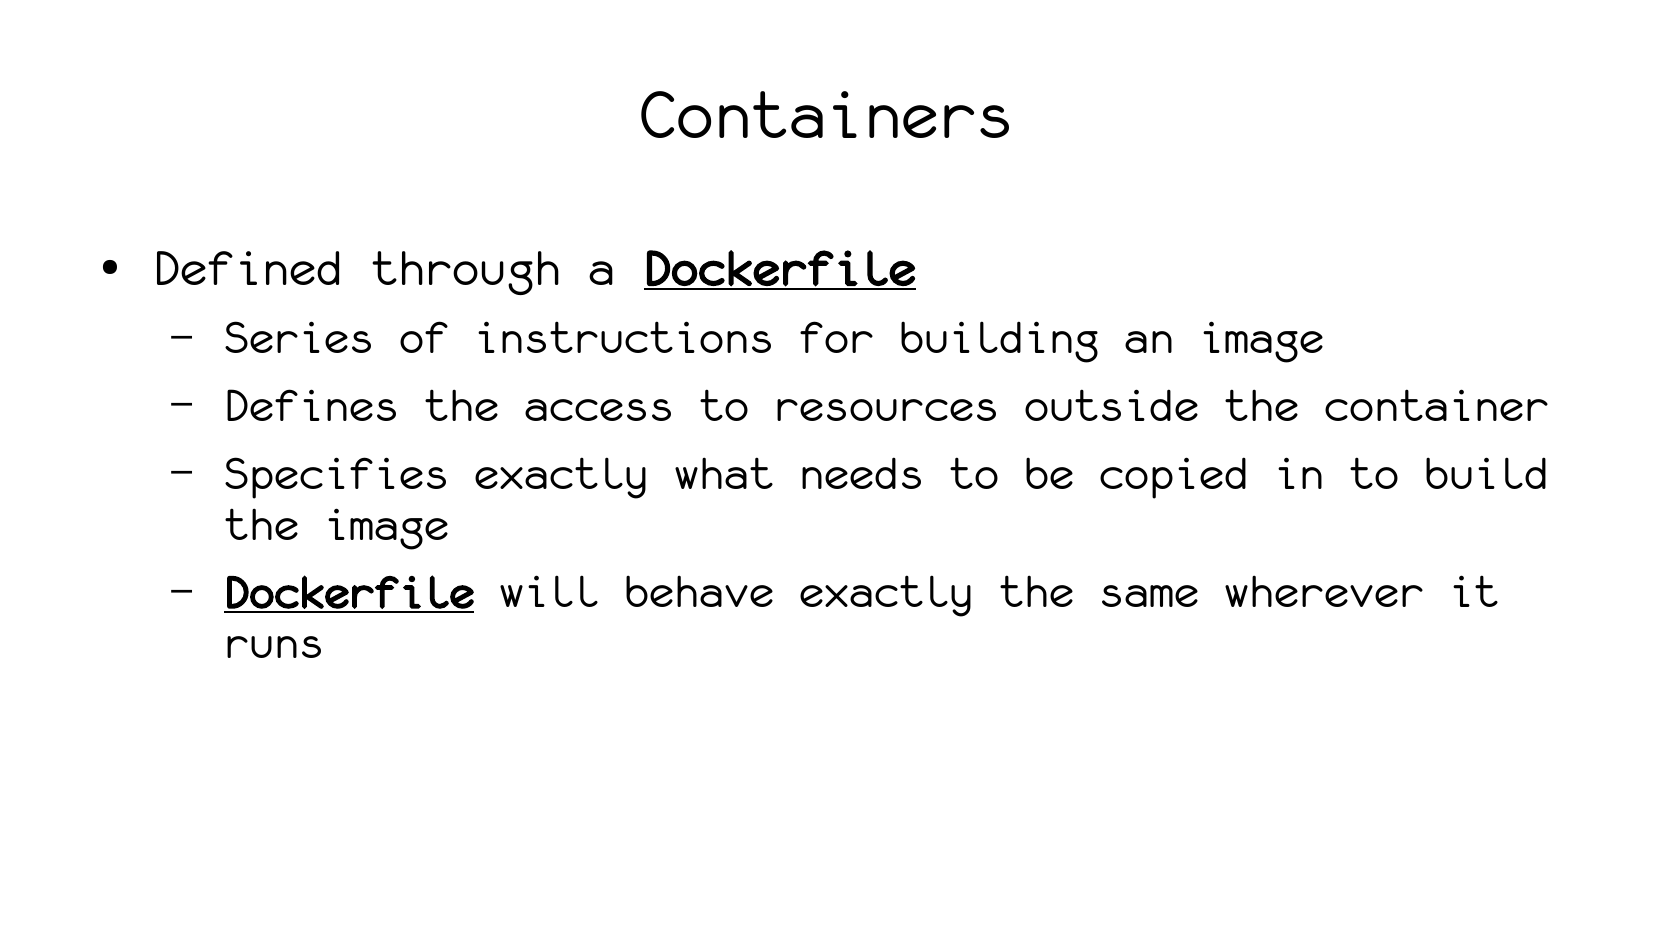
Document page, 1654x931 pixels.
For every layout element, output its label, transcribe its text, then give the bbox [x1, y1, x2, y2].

title Containers [82, 37, 1571, 193]
list Defined through a Dockerfile Series of instructions for building an image Defines the access to resources outside the container Specifies exactly what needs to be copied in to build the image Dockerfile will behave exactly the same wherever it runs [82, 241, 1571, 781]
